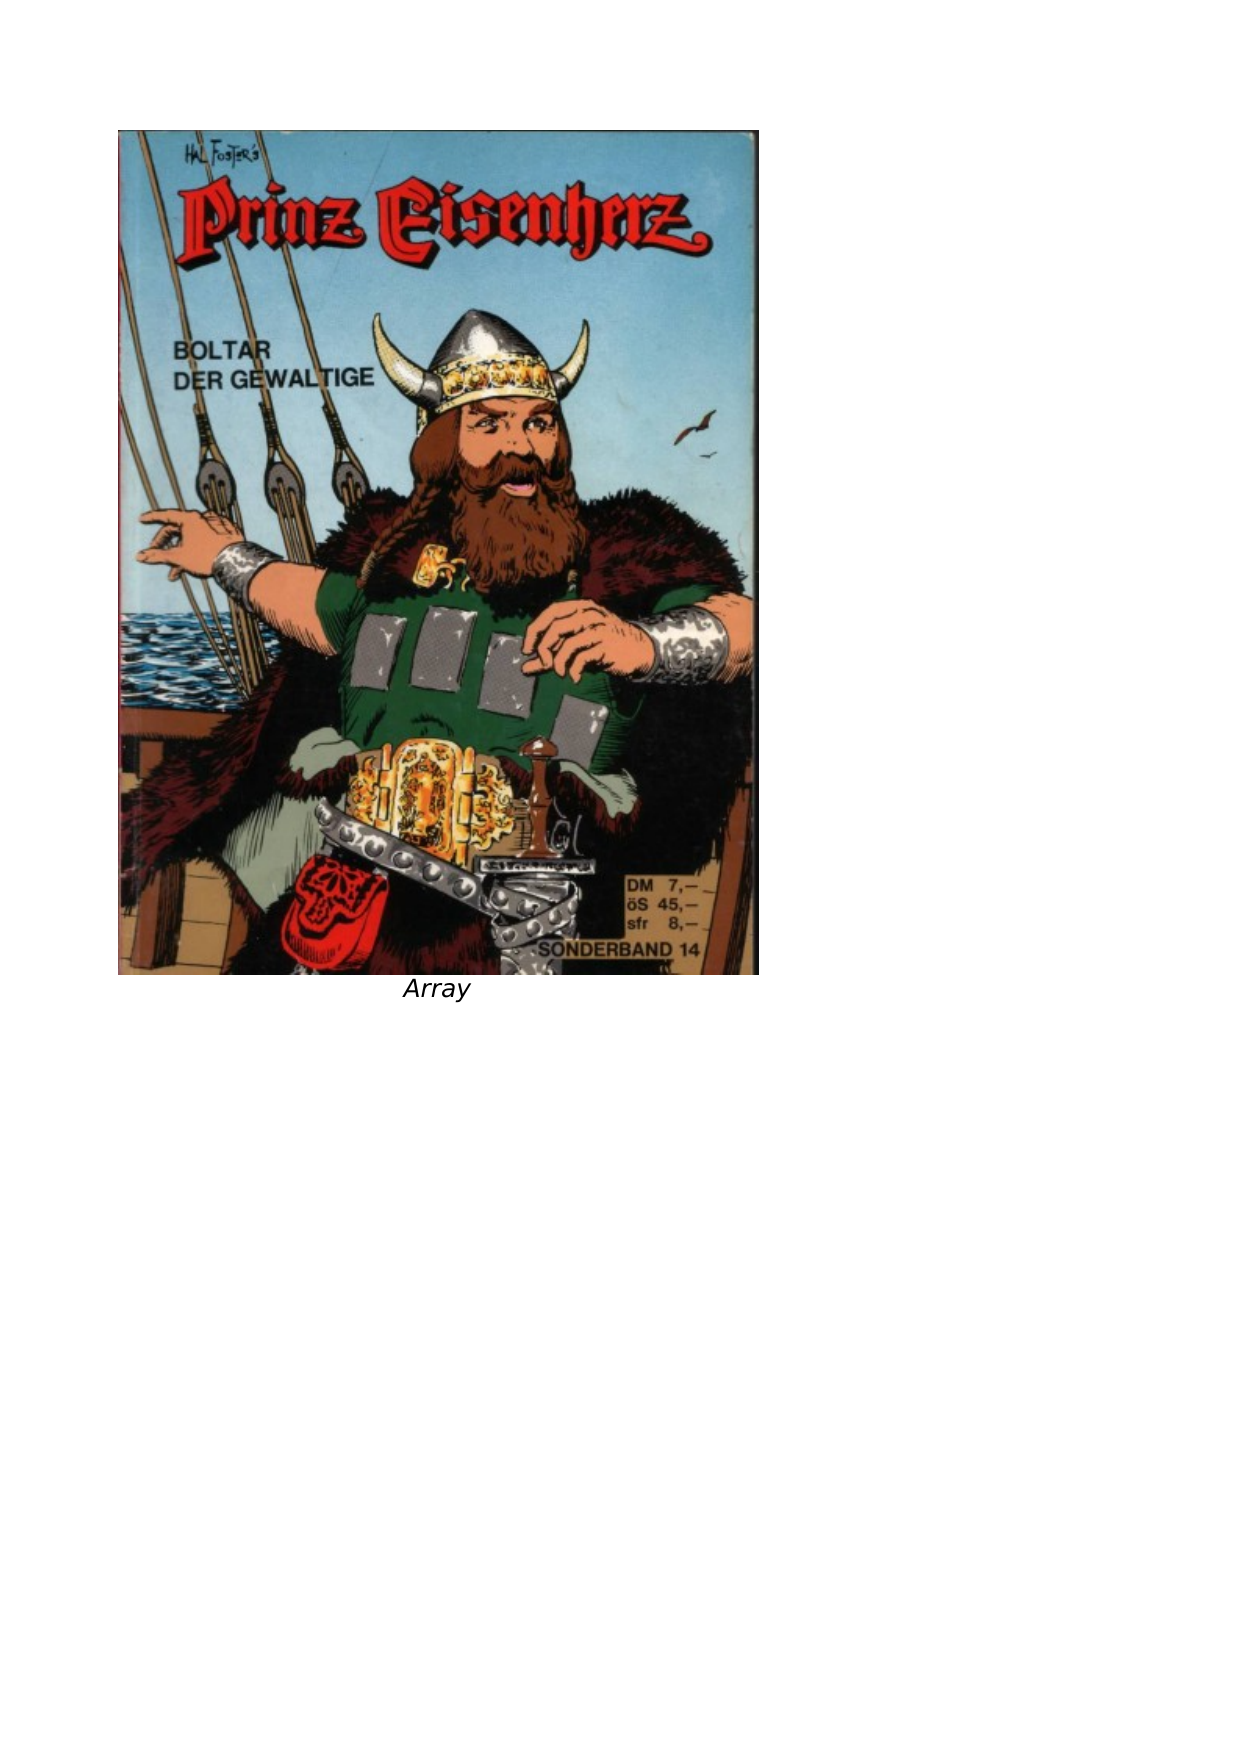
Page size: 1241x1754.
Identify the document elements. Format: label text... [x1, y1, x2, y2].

text [118, 118, 1122, 1003]
picture [118, 130, 759, 975]
text Array [118, 975, 759, 1003]
